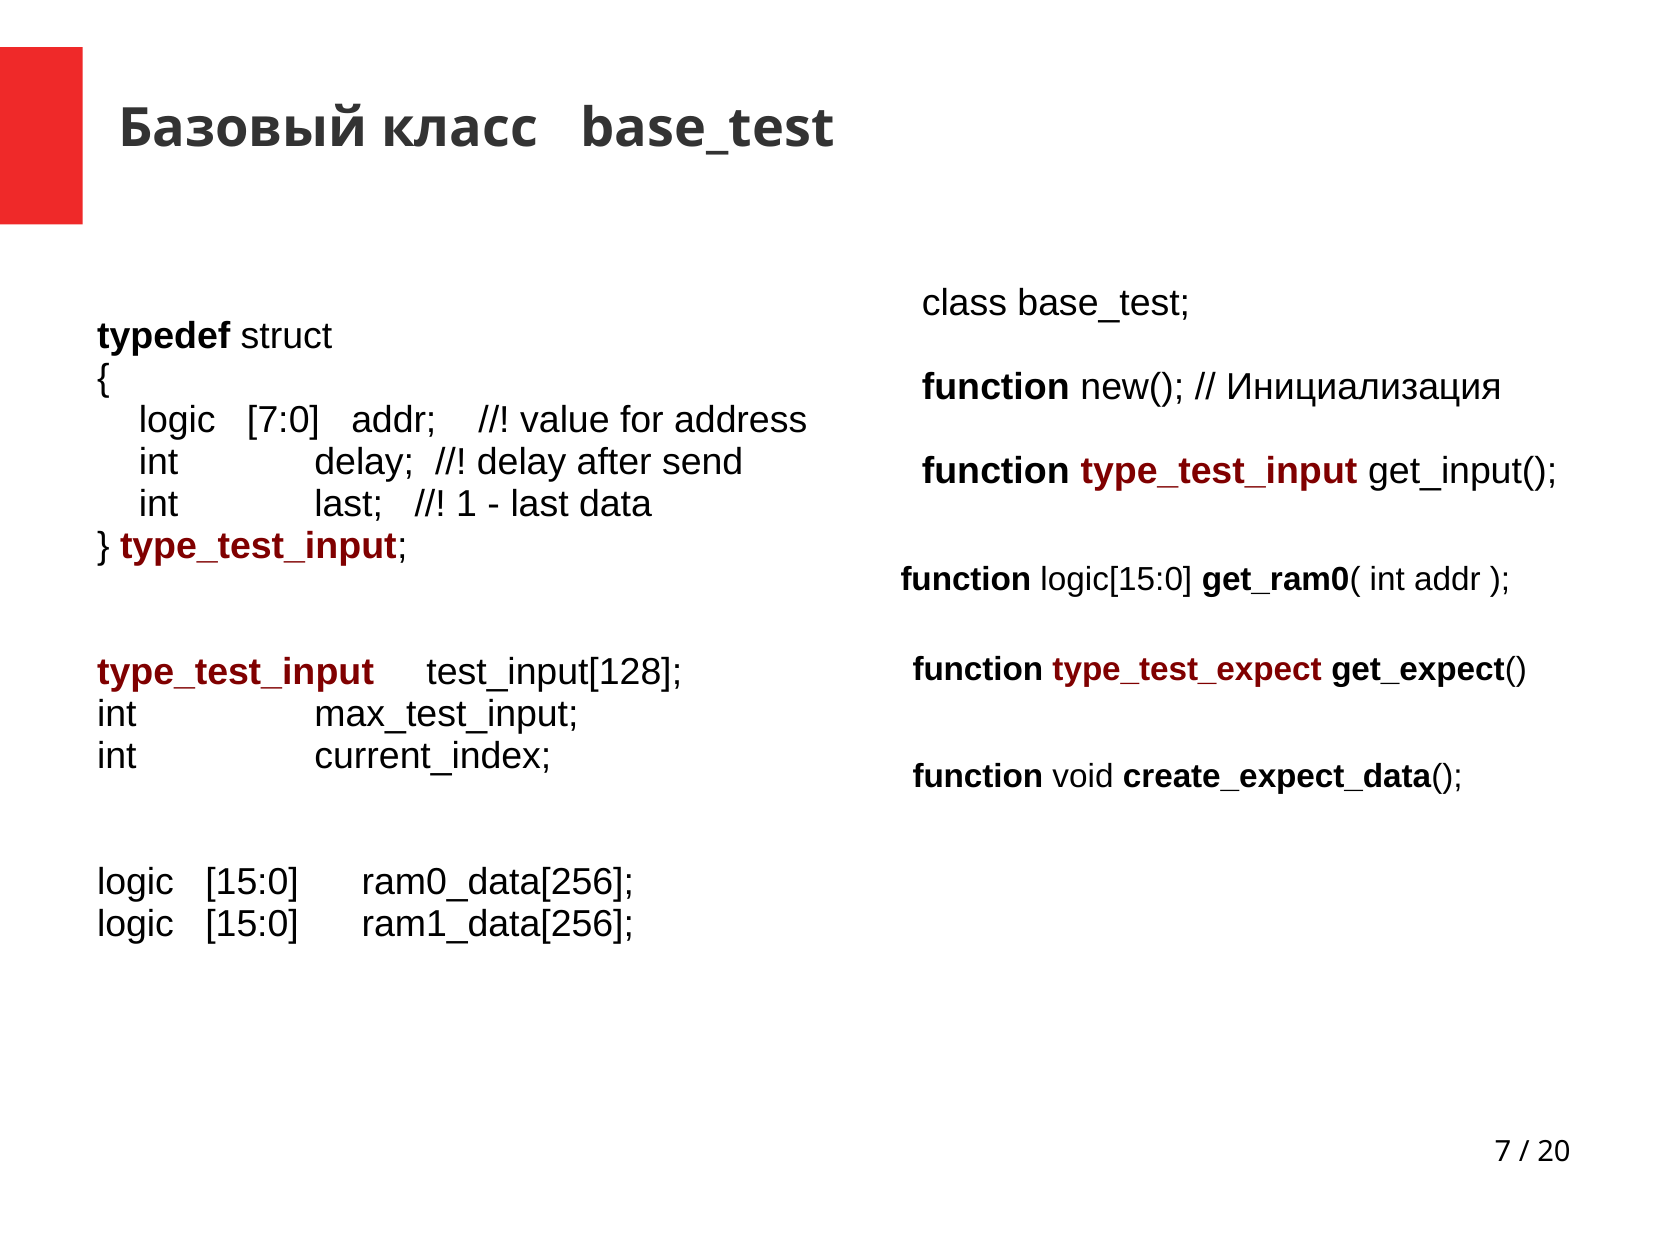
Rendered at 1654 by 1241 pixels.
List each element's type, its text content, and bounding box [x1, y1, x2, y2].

text_box function void create_expect_data(); [897, 749, 1571, 839]
text_box typedef struct { logic [7:0] addr; //! value for address int delay; //! delay after send int last; //! 1 - last data } type_test_input; type_test_input test_input[128]; int max_test_input; int current_index; logic [15:0] ram0_data[256]; logic [15:0] ram1_data[256]; [82, 307, 823, 945]
text_box function logic[15:0] get_ram0( int addr ); [885, 552, 1560, 642]
title Базовый класс base_test [118, 49, 1571, 201]
text_box function type_test_expect get_expect() [897, 643, 1571, 733]
text_box class base_test; function new(); // Инициализация function type_test_input get_input(); [907, 274, 1573, 497]
